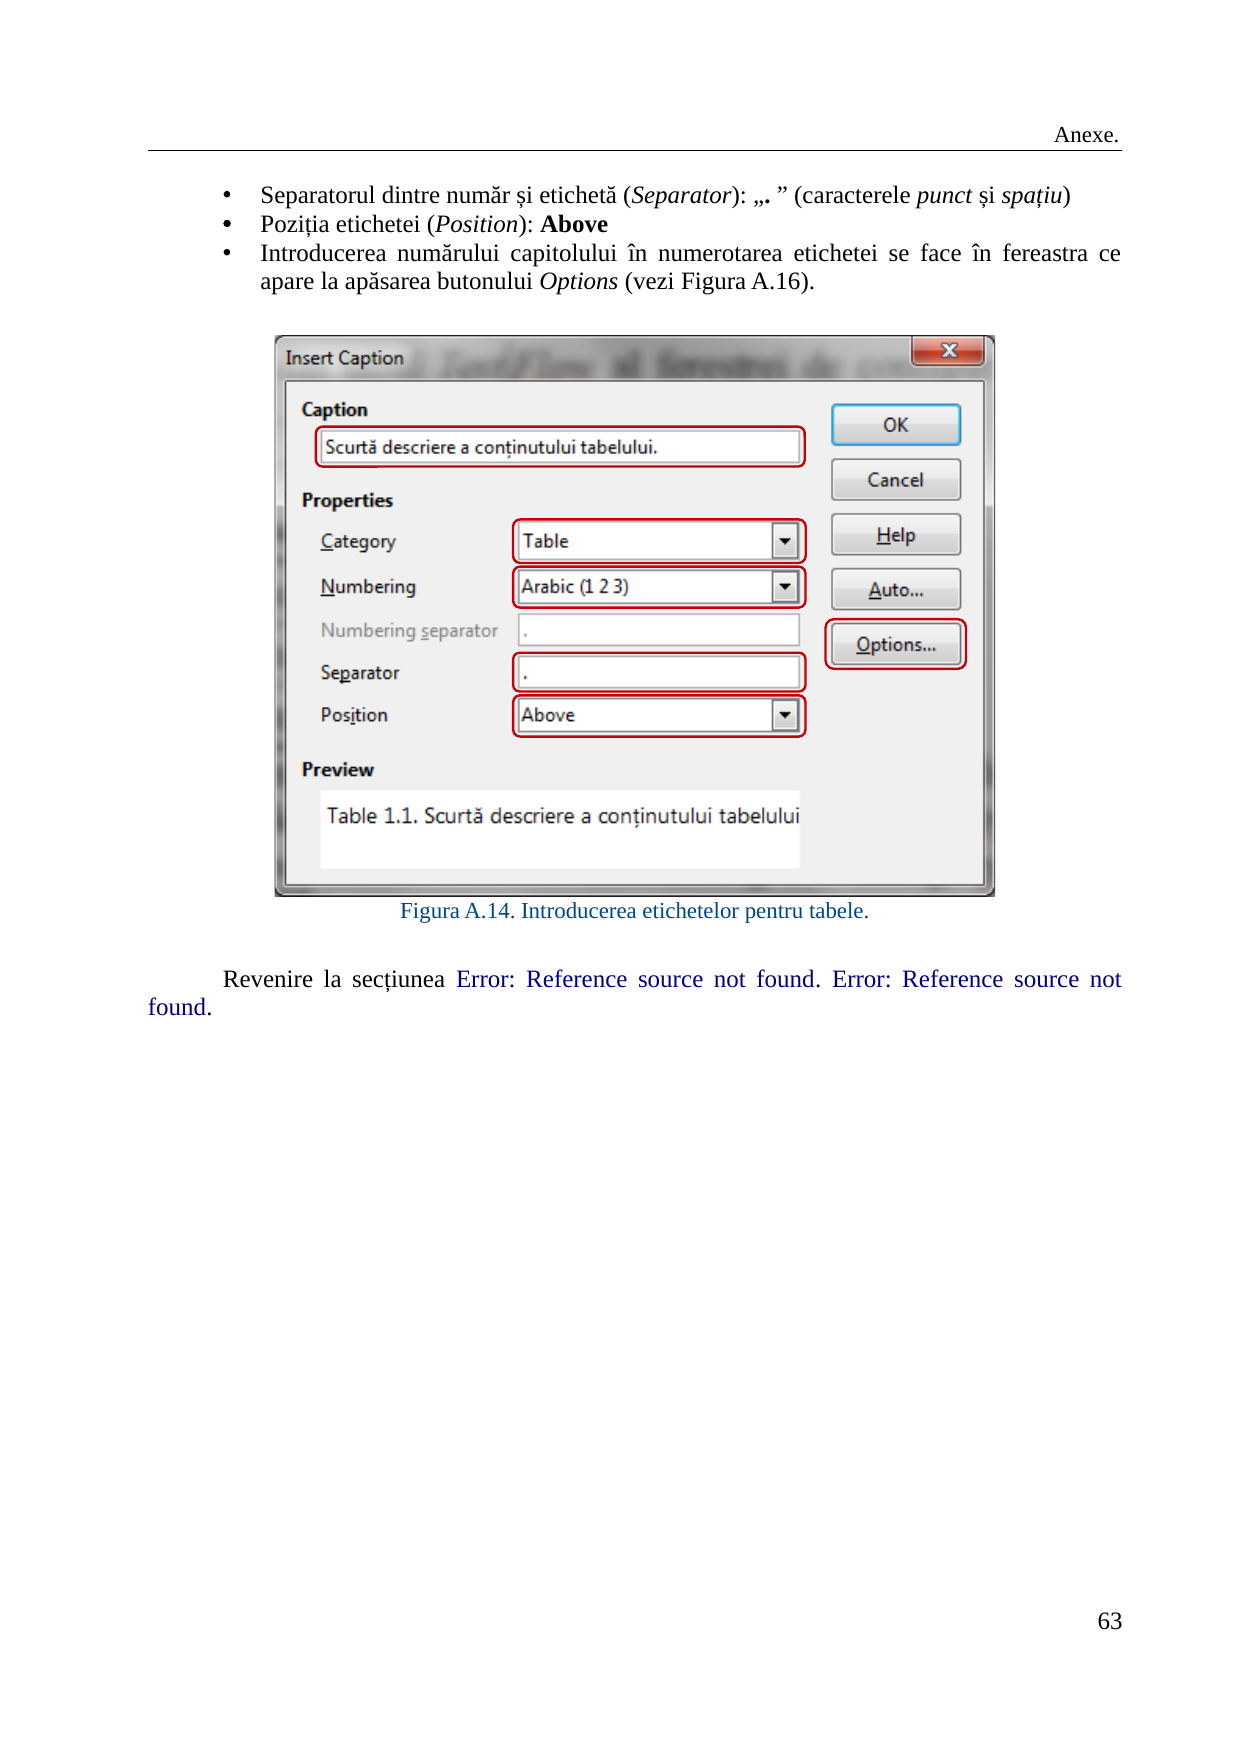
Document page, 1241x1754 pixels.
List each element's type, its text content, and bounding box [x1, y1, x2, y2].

picture [274, 335, 996, 897]
list Poziția etichetei (Position): Above [223, 209, 1122, 238]
text Figura A.14. Introducerea etichetelor pentru tabele. [148, 897, 1122, 923]
list Introducerea numărului capitolului în numerotarea etichetei se face în fereastra ce apare la apăsarea butonului Options (vezi Figura A.16). [223, 238, 1122, 295]
list Separatorul dintre număr și etichetă (Separator): „. ” (caracterele punct și spațiu) [223, 180, 1122, 209]
text Revenire la secțiunea Error: Reference source not found. Error: Reference source not found. [148, 964, 1122, 1021]
